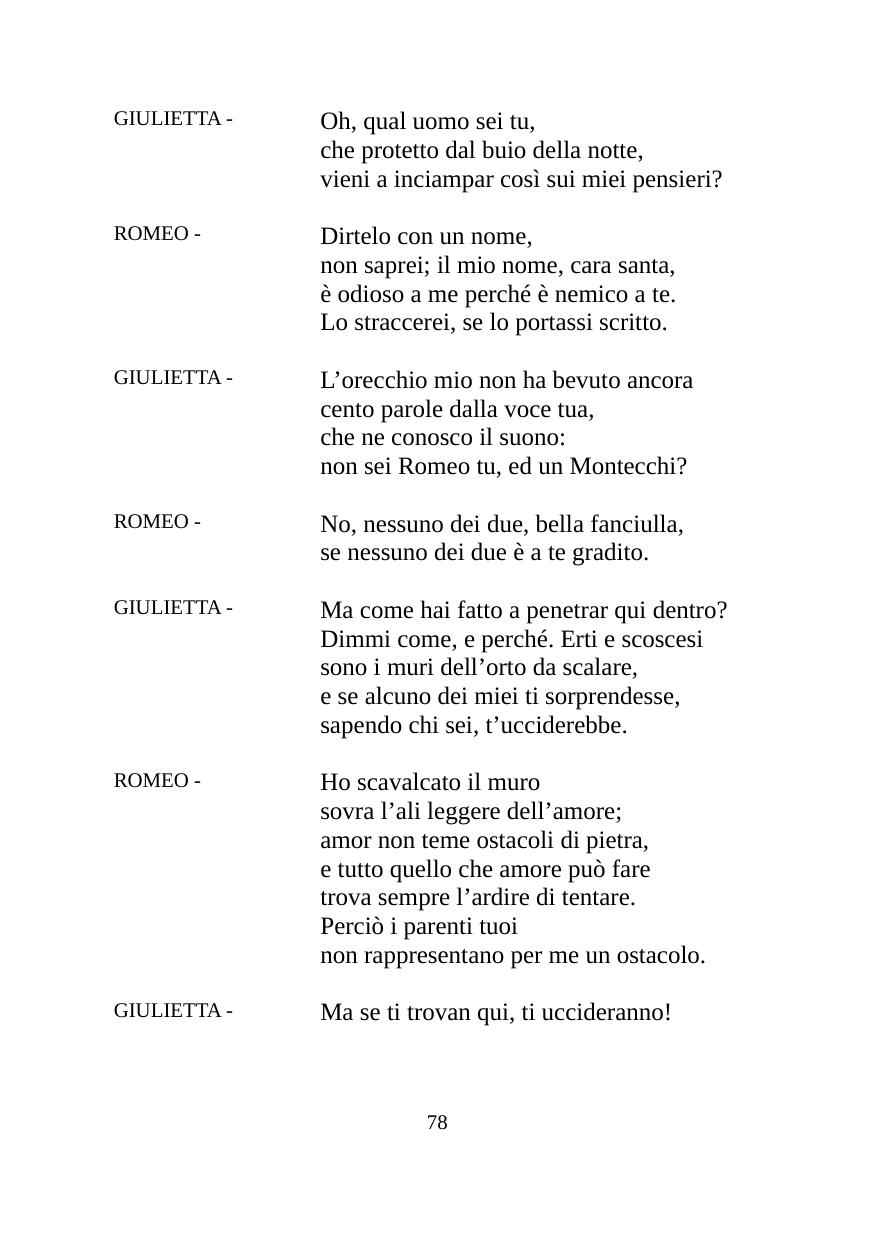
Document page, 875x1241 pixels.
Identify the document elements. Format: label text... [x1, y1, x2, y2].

table_cell GIULIETTA - [106, 365, 313, 509]
table_cell GIULIETTA - [106, 595, 313, 767]
table_cell GIULIETTA - [106, 106, 313, 221]
table_cell Dirtelo con un nome, non saprei; il mio nome, cara santa, è odioso a me perché è nemico a te. Lo straccerei, se lo portassi scritto. [313, 221, 768, 365]
table_cell ROMEO - [106, 509, 313, 595]
table_cell Ma come hai fatto a penetrar qui dentro? Dimmi come, e perché. Erti e scoscesi sono i muri dell’orto da scalare, e se alcuno dei miei ti sorprendesse, sapendo chi sei, t’ucciderebbe. [313, 595, 768, 767]
table_cell GIULIETTA - [106, 998, 313, 1055]
table_cell ROMEO - [106, 768, 313, 997]
table_cell ROMEO - [106, 221, 313, 365]
table_cell L’orecchio mio non ha bevuto ancora cento parole dalla voce tua, che ne conosco il suono: non sei Romeo tu, ed un Montecchi? [313, 365, 768, 509]
table_cell Ma se ti trovan qui, ti uccideranno! [313, 998, 768, 1055]
table_cell Oh, qual uomo sei tu, che protetto dal buio della notte, vieni a inciampar così sui miei pensieri? [313, 106, 768, 221]
table_cell No, nessuno dei due, bella fanciulla, se nessuno dei due è a te gradito. [313, 509, 768, 595]
table_cell Ho scavalcato il muro sovra l’ali leggere dell’amore; amor non teme ostacoli di pietra, e tutto quello che amore può fare trova sempre l’ardire di tentare. Perciò i parenti tuoi non rappresentano per me un ostacolo. [313, 768, 768, 997]
